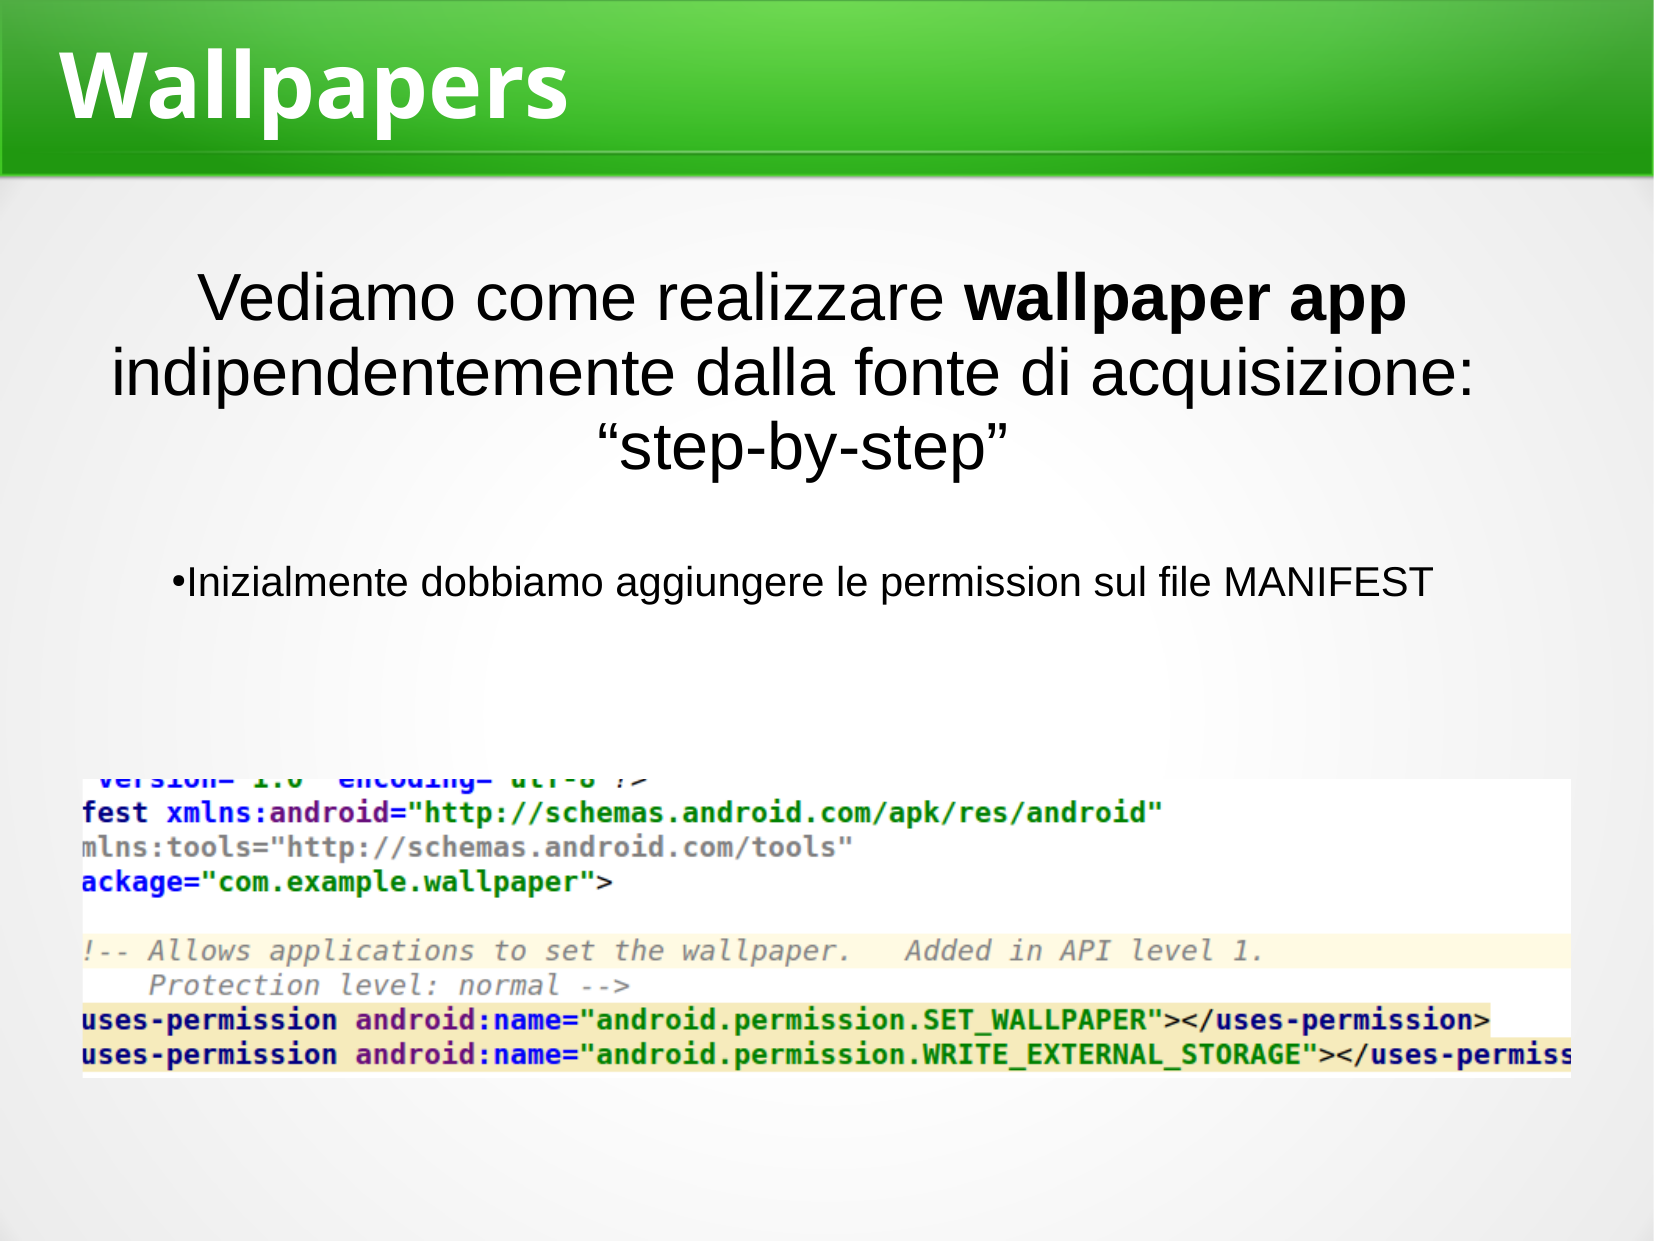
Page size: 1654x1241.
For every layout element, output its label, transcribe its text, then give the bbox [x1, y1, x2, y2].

title Wallpapers [35, 11, 1489, 154]
picture [0, 0, 1654, 1241]
subtitle Vediamo come realizzare wallpaper app indipendentemente dalla fonte di acquisizione: “step-by-step” Inizialmente dobbiamo aggiungere le permission sul file MANIFEST [59, 259, 1548, 755]
text_box [35, 779, 1571, 1241]
